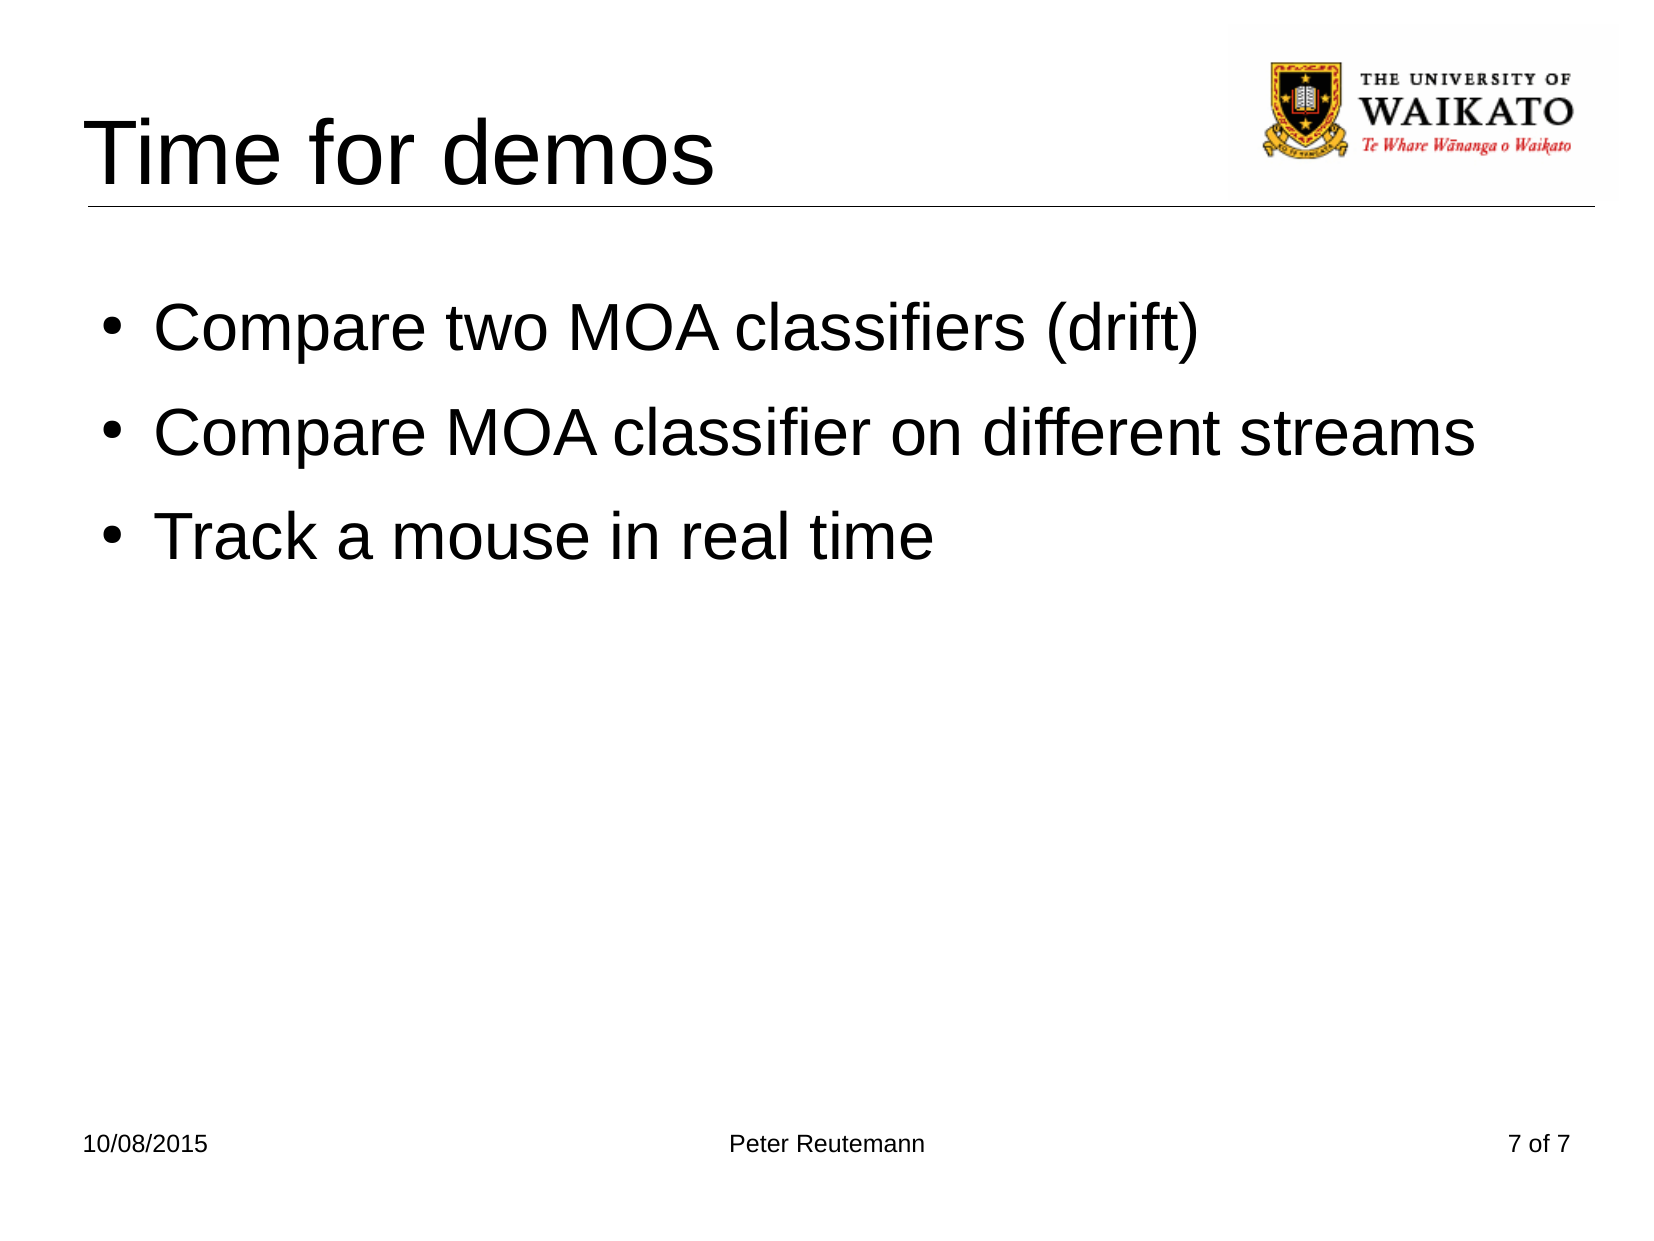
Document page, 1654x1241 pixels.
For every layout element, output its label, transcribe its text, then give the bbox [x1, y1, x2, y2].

picture [1228, 24, 1619, 201]
title Time for demos [82, 49, 1571, 257]
list Compare two MOA classifiers (drift) Compare MOA classifier on different streams Track a mouse in real time [82, 290, 1571, 1010]
